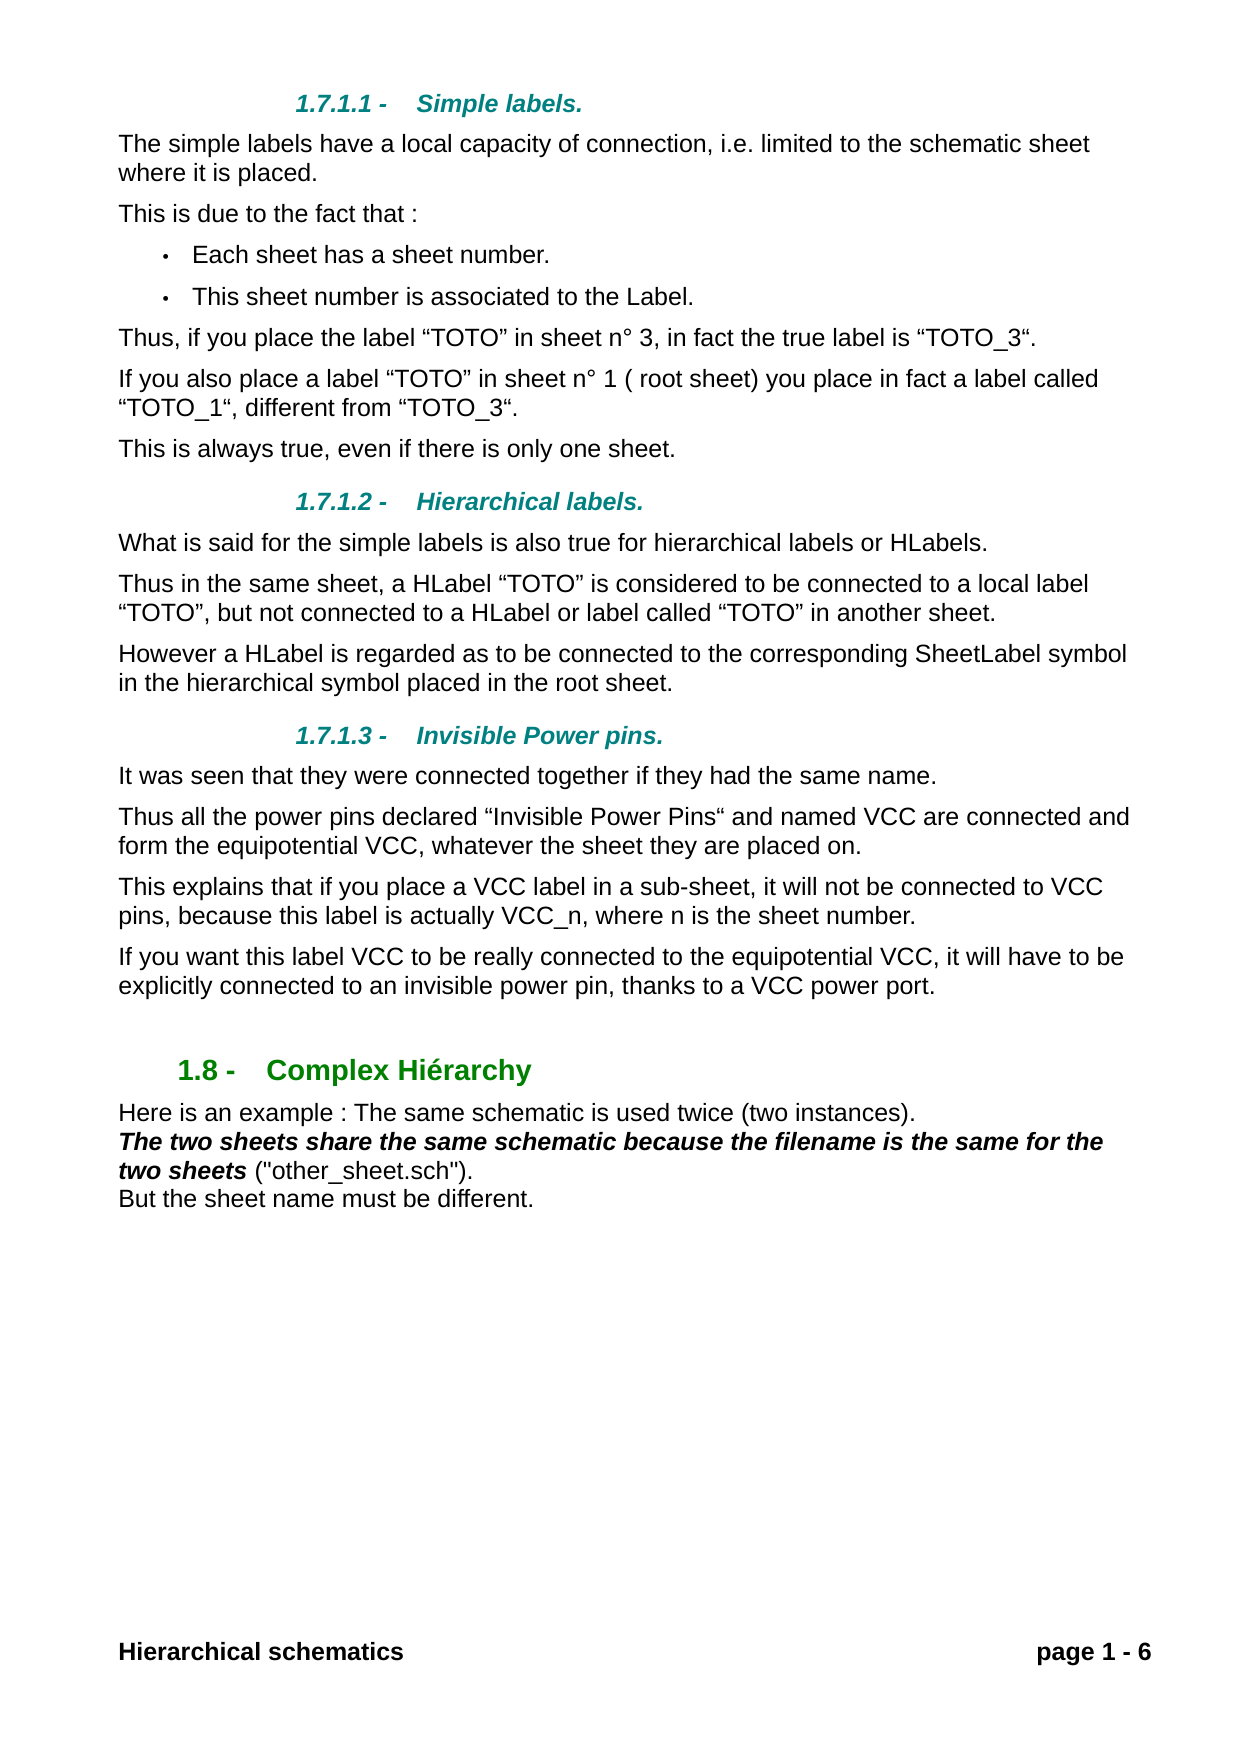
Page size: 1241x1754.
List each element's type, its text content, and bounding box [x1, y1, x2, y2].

text Thus, if you place the label “TOTO” in sheet n° 3, in fact the true label is “TOTO_3“. [118, 323, 1152, 352]
list Each sheet has a sheet number. [162, 240, 1152, 269]
text If you also place a label “TOTO” in sheet n° 1 ( root sheet) you place in fact a label called “TOTO_1“, different from “TOTO_3“. [118, 364, 1152, 422]
text This explains that if you place a VCC label in a sub-sheet, it will not be connected to VCC pins, because this label is actually VCC_n, where n is the sheet number. [118, 872, 1152, 930]
subtitle Invisible Power pins. [295, 721, 1152, 749]
text If you want this label VCC to be really connected to the equipotential VCC, it will have to be explicitly connected to an invisible power pin, thanks to a VCC power port. [118, 942, 1152, 1000]
text However a HLabel is regarded as to be connected to the corresponding SheetLabel symbol in the hierarchical symbol placed in the root sheet. [118, 639, 1152, 696]
subtitle Complex Hiérarchy [177, 1053, 1152, 1086]
list This sheet number is associated to the Label. [162, 282, 1152, 310]
text Thus in the same sheet, a HLabel “TOTO” is considered to be connected to a local label “TOTO”, but not connected to a HLabel or label called “TOTO” in another sheet. [118, 569, 1152, 626]
text What is said for the simple labels is also true for hierarchical labels or HLabels. [118, 528, 1152, 556]
text But the sheet name must be different. [118, 1184, 1152, 1213]
text This is always true, even if there is only one sheet. [118, 434, 1152, 463]
text This is due to the fact that : [118, 199, 1152, 228]
subtitle Simple labels. [295, 88, 1152, 117]
text Thus all the power pins declared “Invisible Power Pins“ and named VCC are connected and form the equipotential VCC, whatever the sheet they are placed on. [118, 802, 1152, 860]
text Here is an example : The same schematic is used twice (two instances). [118, 1098, 1152, 1127]
subtitle Hierarchical labels. [295, 487, 1152, 516]
text The simple labels have a local capacity of connection, i.e. limited to the schematic sheet where it is placed. [118, 129, 1152, 187]
text The two sheets share the same schematic because the filename is the same for the two sheets ("other_sheet.sch"). [118, 1127, 1152, 1184]
text It was seen that they were connected together if they had the same name. [118, 761, 1152, 790]
